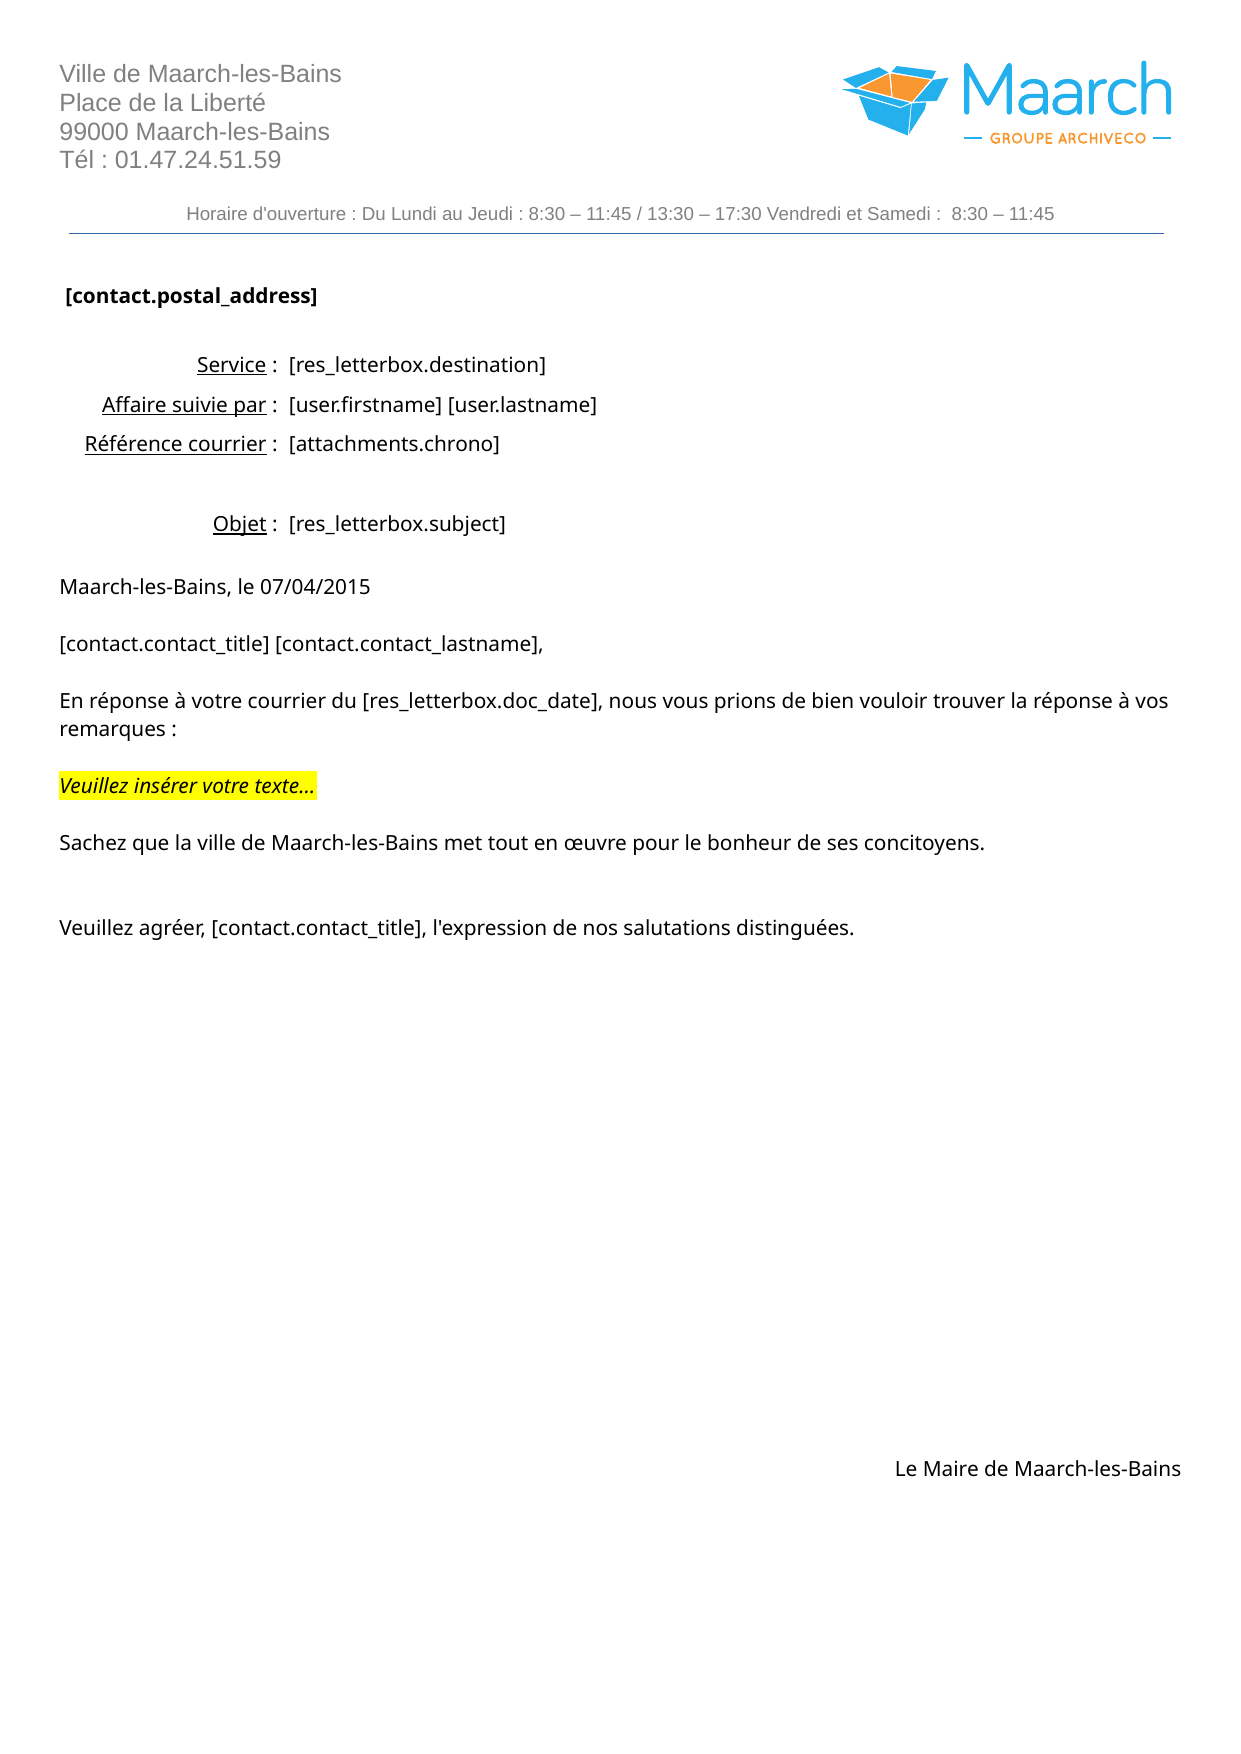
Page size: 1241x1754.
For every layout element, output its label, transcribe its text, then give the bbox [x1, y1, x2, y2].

text Sachez que la ville de Maarch-les-Bains met tout en œuvre pour le bonheur de ses concitoyens. [59, 828, 1181, 857]
table_header Service : [59, 344, 283, 384]
text Maarch-les-Bains, le 07/04/2015 [59, 572, 1181, 601]
text Le Maire de Maarch-les-Bains [59, 1454, 1181, 1482]
table_cell Affaire suivie par : [59, 384, 283, 424]
table_cell [user.firstname] [user.lastname] [283, 384, 816, 424]
table_cell [attachments.chrono] [283, 424, 816, 464]
text [contact.contact_title] [contact.contact_lastname], [59, 629, 1181, 658]
table_header [res_letterbox.destination] [283, 344, 816, 384]
table_cell Objet : [59, 504, 283, 543]
table_cell [res_letterbox.subject] [283, 504, 816, 543]
text Veuillez agréer, [contact.contact_title], l'expression de nos salutations distinguées. [59, 913, 1181, 942]
table_header [contact.postal_address] [60, 275, 1182, 315]
table_cell [59, 464, 283, 504]
table_cell [283, 464, 816, 504]
text Veuillez insérer votre texte… [59, 771, 1181, 800]
text En réponse à votre courrier du [res_letterbox.doc_date], nous vous prions de bien vouloir trouver la réponse à vos remarques : [59, 686, 1181, 743]
table_cell Référence courrier : [59, 424, 283, 464]
